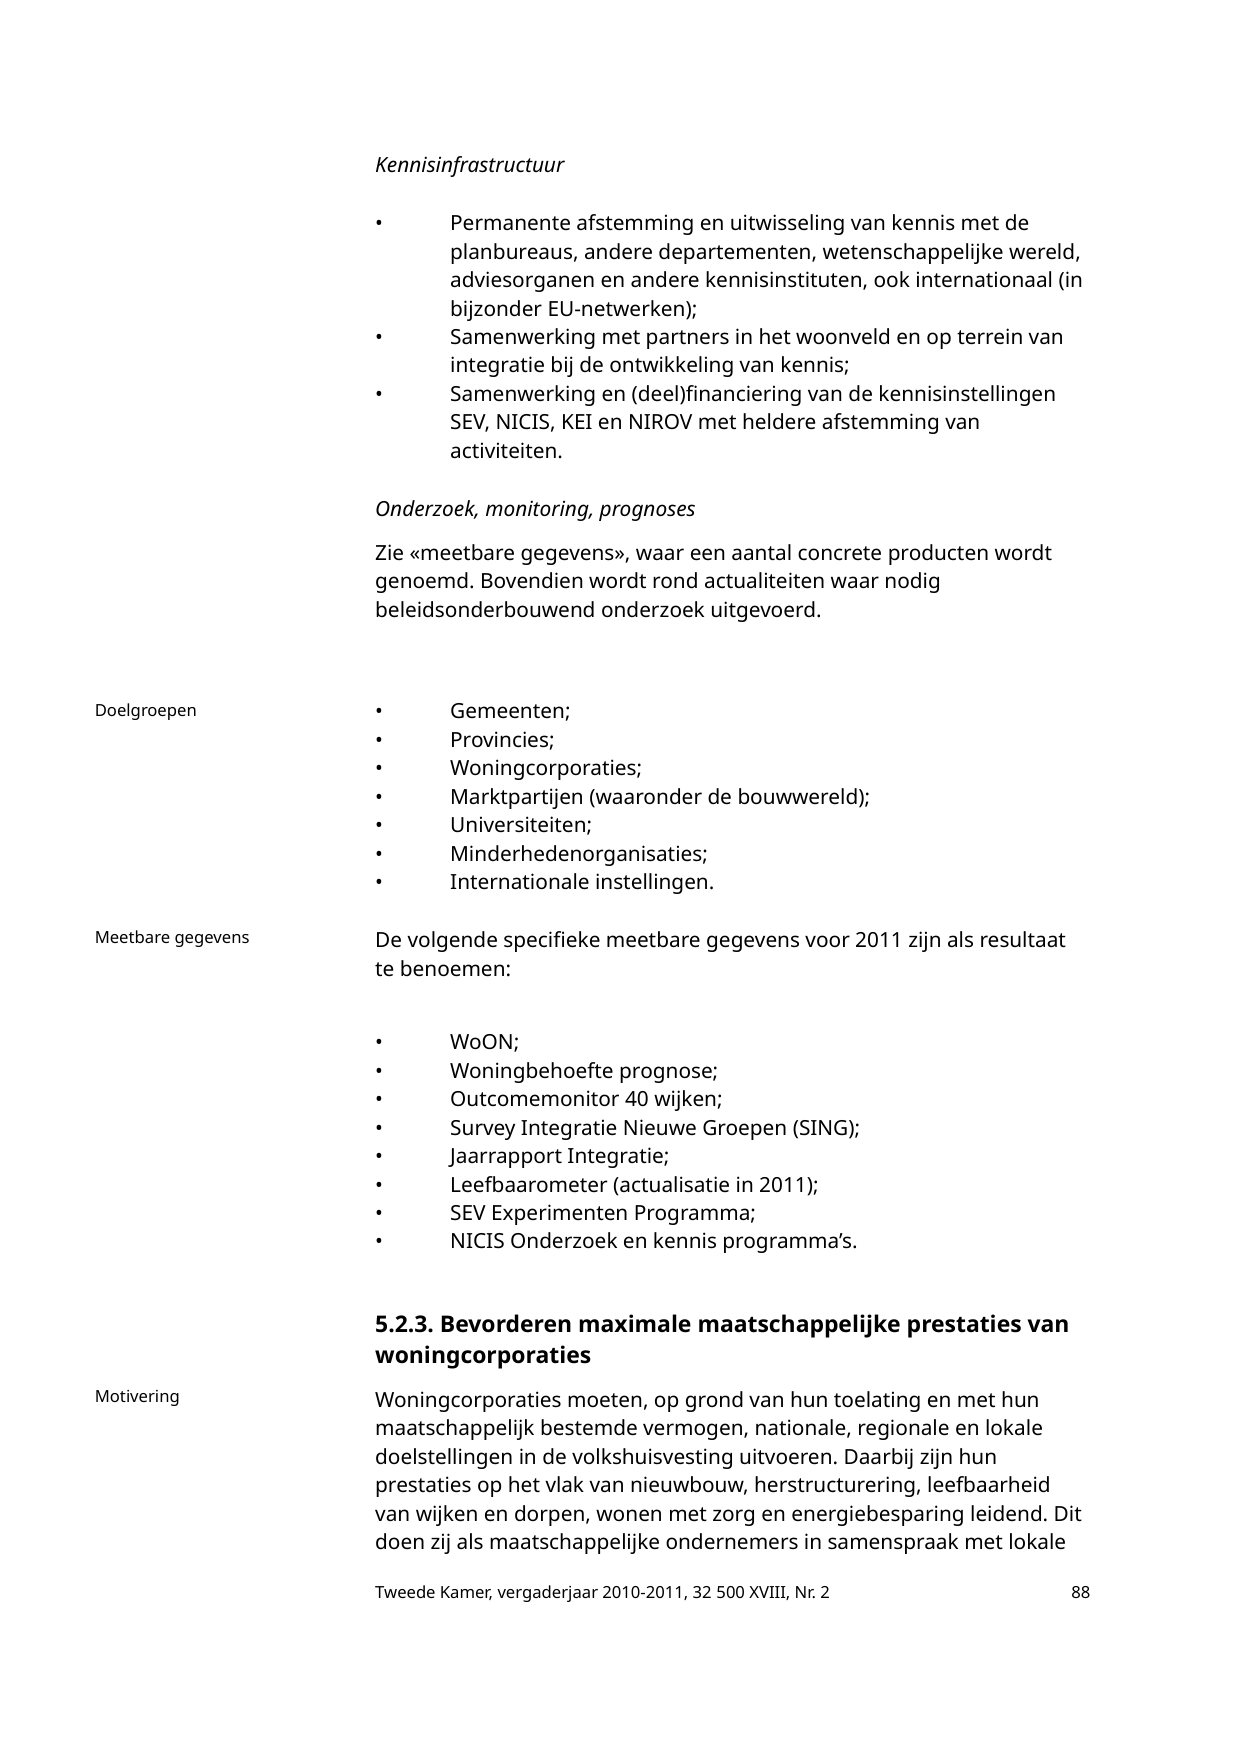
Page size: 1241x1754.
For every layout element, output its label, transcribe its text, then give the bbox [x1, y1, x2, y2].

list WoON; [375, 1027, 1090, 1056]
list Leefbaarometer (actualisatie in 2011); [375, 1170, 1090, 1198]
list Internationale instellingen. [375, 867, 1090, 896]
list Samenwerking en (deel)financiering van de kennisinstellingen SEV, NICIS, KEI en NIROV met heldere afstemming van activiteiten. [375, 379, 1090, 464]
text Zie «meetbare gegevens», waar een aantal concrete producten wordt genoemd. Bovendien wordt rond actualiteiten waar nodig beleidsonderbouwend onderzoek uitgevoerd. [375, 538, 1090, 623]
list Minderhedenorganisaties; [375, 839, 1090, 867]
list Woningbehoefte prognose; [375, 1056, 1090, 1084]
list NICIS Onderzoek en kennis programma’s. [375, 1227, 1090, 1255]
list Jaarrapport Integratie; [375, 1141, 1090, 1170]
text [94, 948, 328, 956]
list Survey Integratie Nieuwe Groepen (SING); [375, 1113, 1090, 1141]
text Doelgroepen [94, 698, 328, 721]
text Onderzoek, monitoring, prognoses [375, 494, 1090, 523]
list Marktpartijen (waaronder de bouwwereld); [375, 782, 1090, 810]
list Universiteiten; [375, 810, 1090, 839]
list Woningcorporaties; [375, 753, 1090, 782]
list SEV Experimenten Programma; [375, 1198, 1090, 1227]
subtitle 5.2.3. Bevorderen maximale maatschappelijke prestaties van woningcorporaties [375, 1307, 1090, 1370]
text Woningcorporaties moeten, op grond van hun toelating en met hun maatschappelijk bestemde vermogen, nationale, regionale en lokale doelstellingen in de volkshuisvesting uitvoeren. Daarbij zijn hun prestaties op het vlak van nieuwbouw, herstructurering, leefbaarheid van wijken en dorpen, wonen met zorg en energiebesparing leidend. Dit doen zij als maatschappelijke ondernemers in samenspraak met lokale [375, 1385, 1090, 1556]
list Permanente afstemming en uitwisseling van kennis met de planbureaus, andere departementen, wetenschappelijke wereld, adviesorganen en andere kennisinstituten, ook internationaal (in bijzonder EU-netwerken); [375, 208, 1090, 322]
text Kennisinfrastructuur [375, 150, 1090, 178]
text Motivering [94, 1385, 328, 1408]
list Provincies; [375, 725, 1090, 753]
text De volgende specifieke meetbare gegevens voor 2011 zijn als resultaat te benoemen: [375, 926, 1090, 982]
list Samenwerking met partners in het woonveld en op terrein van integratie bij de ontwikkeling van kennis; [375, 322, 1090, 379]
list Gemeenten; [375, 697, 1090, 725]
list Outcomemonitor 40 wijken; [375, 1084, 1090, 1113]
text Meetbare gegevens [94, 926, 328, 948]
